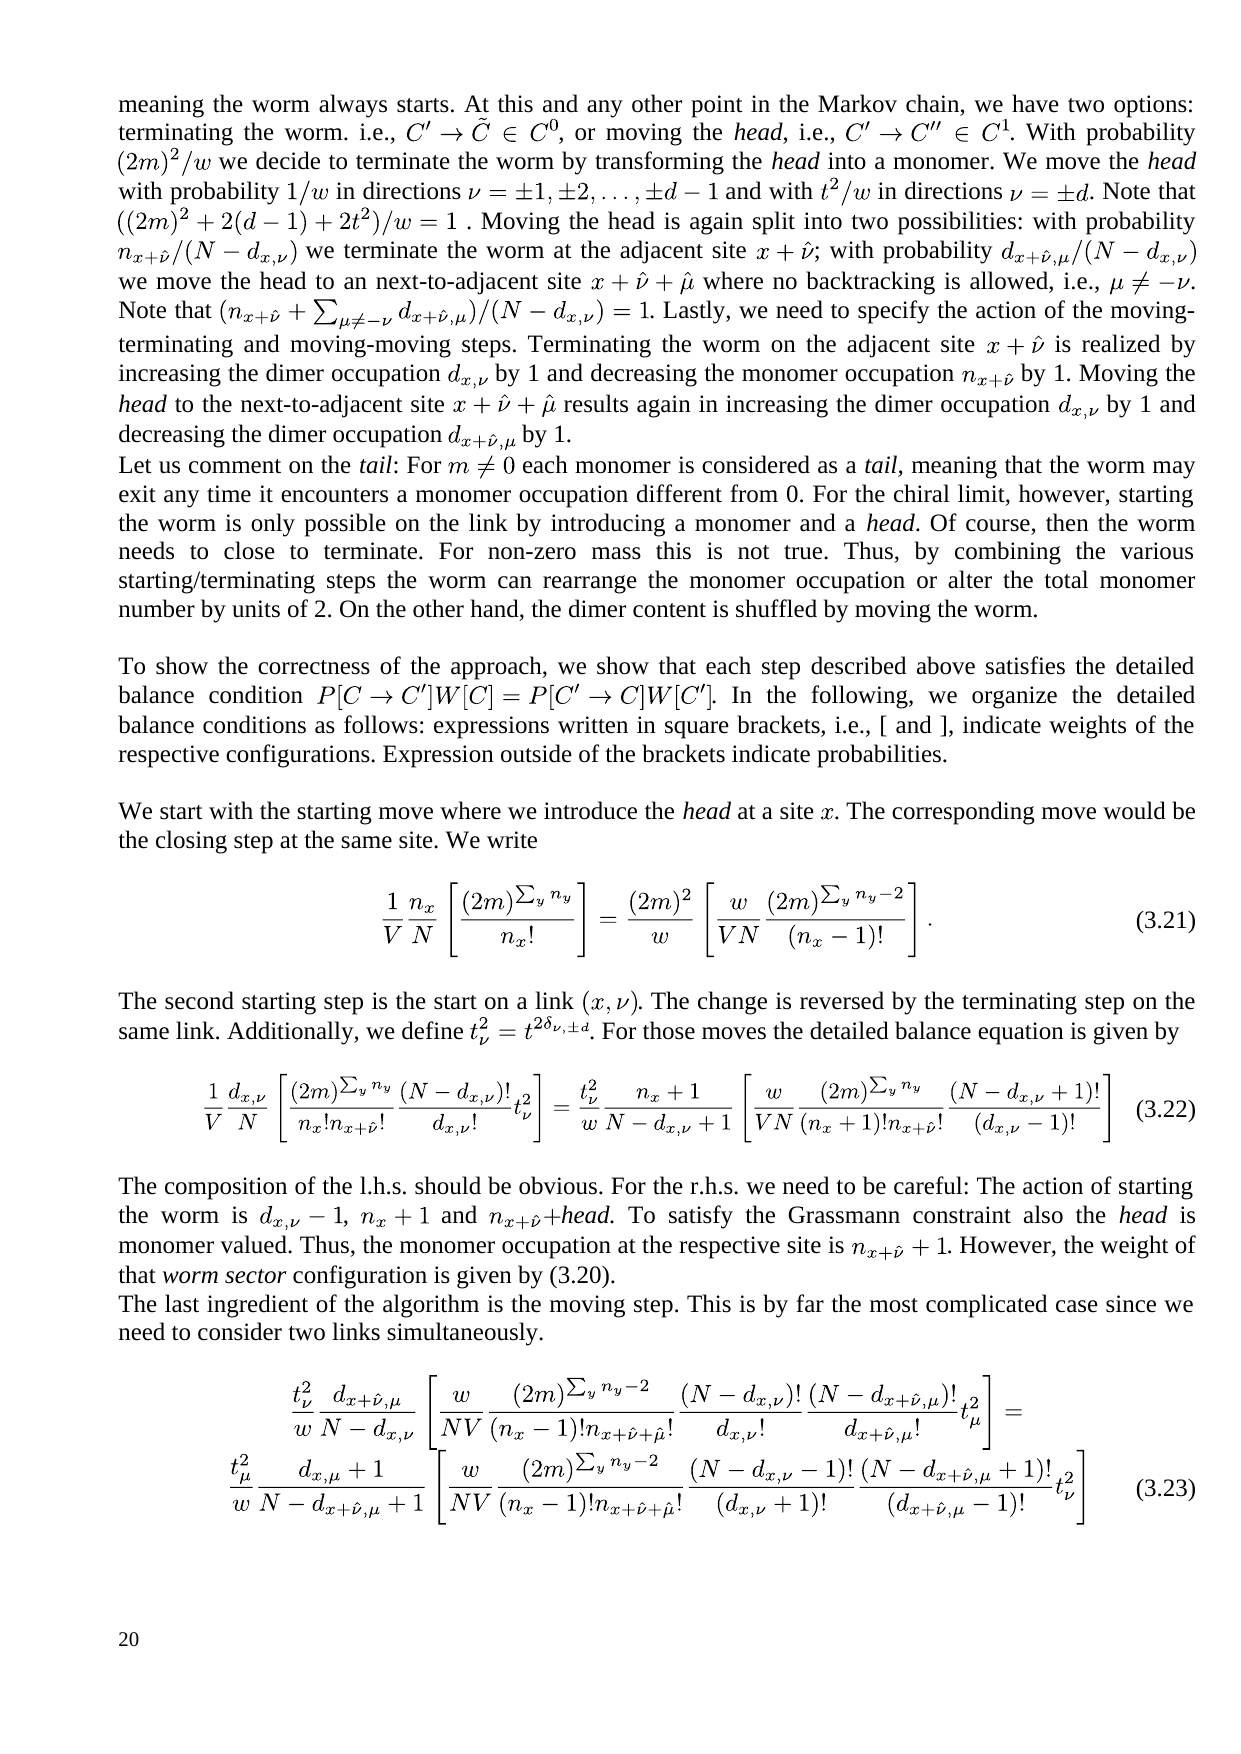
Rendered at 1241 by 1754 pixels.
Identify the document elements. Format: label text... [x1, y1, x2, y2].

text [118, 1450, 438, 1525]
text [118, 882, 450, 957]
text (3.21) [916, 882, 1196, 957]
text (3.23) [1085, 1450, 1196, 1525]
text The last ingredient of the algorithm is the moving step. This is by far the most complicated case since we need to consider two links simultaneously. [118, 1289, 1196, 1346]
text The second starting step is the start on a link . The change is reversed by the terminating step on the same link. Additionally, we define . For those moves the detailed balance equation is given by [118, 986, 1196, 1045]
text (3.22) [1110, 1074, 1196, 1142]
text We start with the starting move where we introduce the head at a site . The corresponding move would be the closing step at the same site. We write [118, 796, 1196, 854]
text To show the correctness of the approach, we show that each step described above satisfies the detailed balance condition . In the following, we organize the detailed balance conditions as follows: expressions written in square brackets, i.e., [ and ], indicate weights of the respective configurations. Expression outside of the brackets indicate probabilities. [118, 651, 1196, 767]
text The composition of the l.h.s. should be obvious. For the r.h.s. we need to be careful: The action of starting the worm is , and head. To satisfy the Grassmann constraint also the head is monomer valued. Thus, the monomer occupation at the respective site is . However, the weight of that worm sector configuration is given by (3.20). [118, 1171, 1196, 1289]
text meaning the worm always starts. At this and any other point in the Markov chain, we have two options: terminating the worm. i.e., , or moving the head, i.e., . With probability we decide to terminate the worm by transforming the head into a monomer. We move the head with probability in directions and with in directions . Note that . Moving the head is again split into two possibilities: with probability we terminate the worm at the adjacent site ; with probability we move the head to an next-to-adjacent site where no backtracking is allowed, i.e., . Note that . Lastly, we need to specify the action of the moving-terminating and moving-moving steps. Terminating the worm on the adjacent site is realized by increasing the dimer occupation by 1 and decreasing the monomer occupation by 1. Moving the head to the next-to-adjacent site results again in increasing the dimer occupation by 1 and decreasing the dimer occupation by 1. [118, 89, 1196, 450]
text [118, 1074, 280, 1142]
text Let us comment on the tail: For each monomer is considered as a tail, meaning that the worm may exit any time it encounters a monomer occupation different from 0. For the chiral limit, however, starting the worm is only possible on the link by introducing a monomer and a head. Of course, then the worm needs to close to terminate. For non-zero mass this is not true. Thus, by combining the various starting/terminating steps the worm can rearrange the monomer occupation or alter the total monomer number by units of 2. On the other hand, the dimer content is shuffled by moving the worm. [118, 450, 1196, 623]
